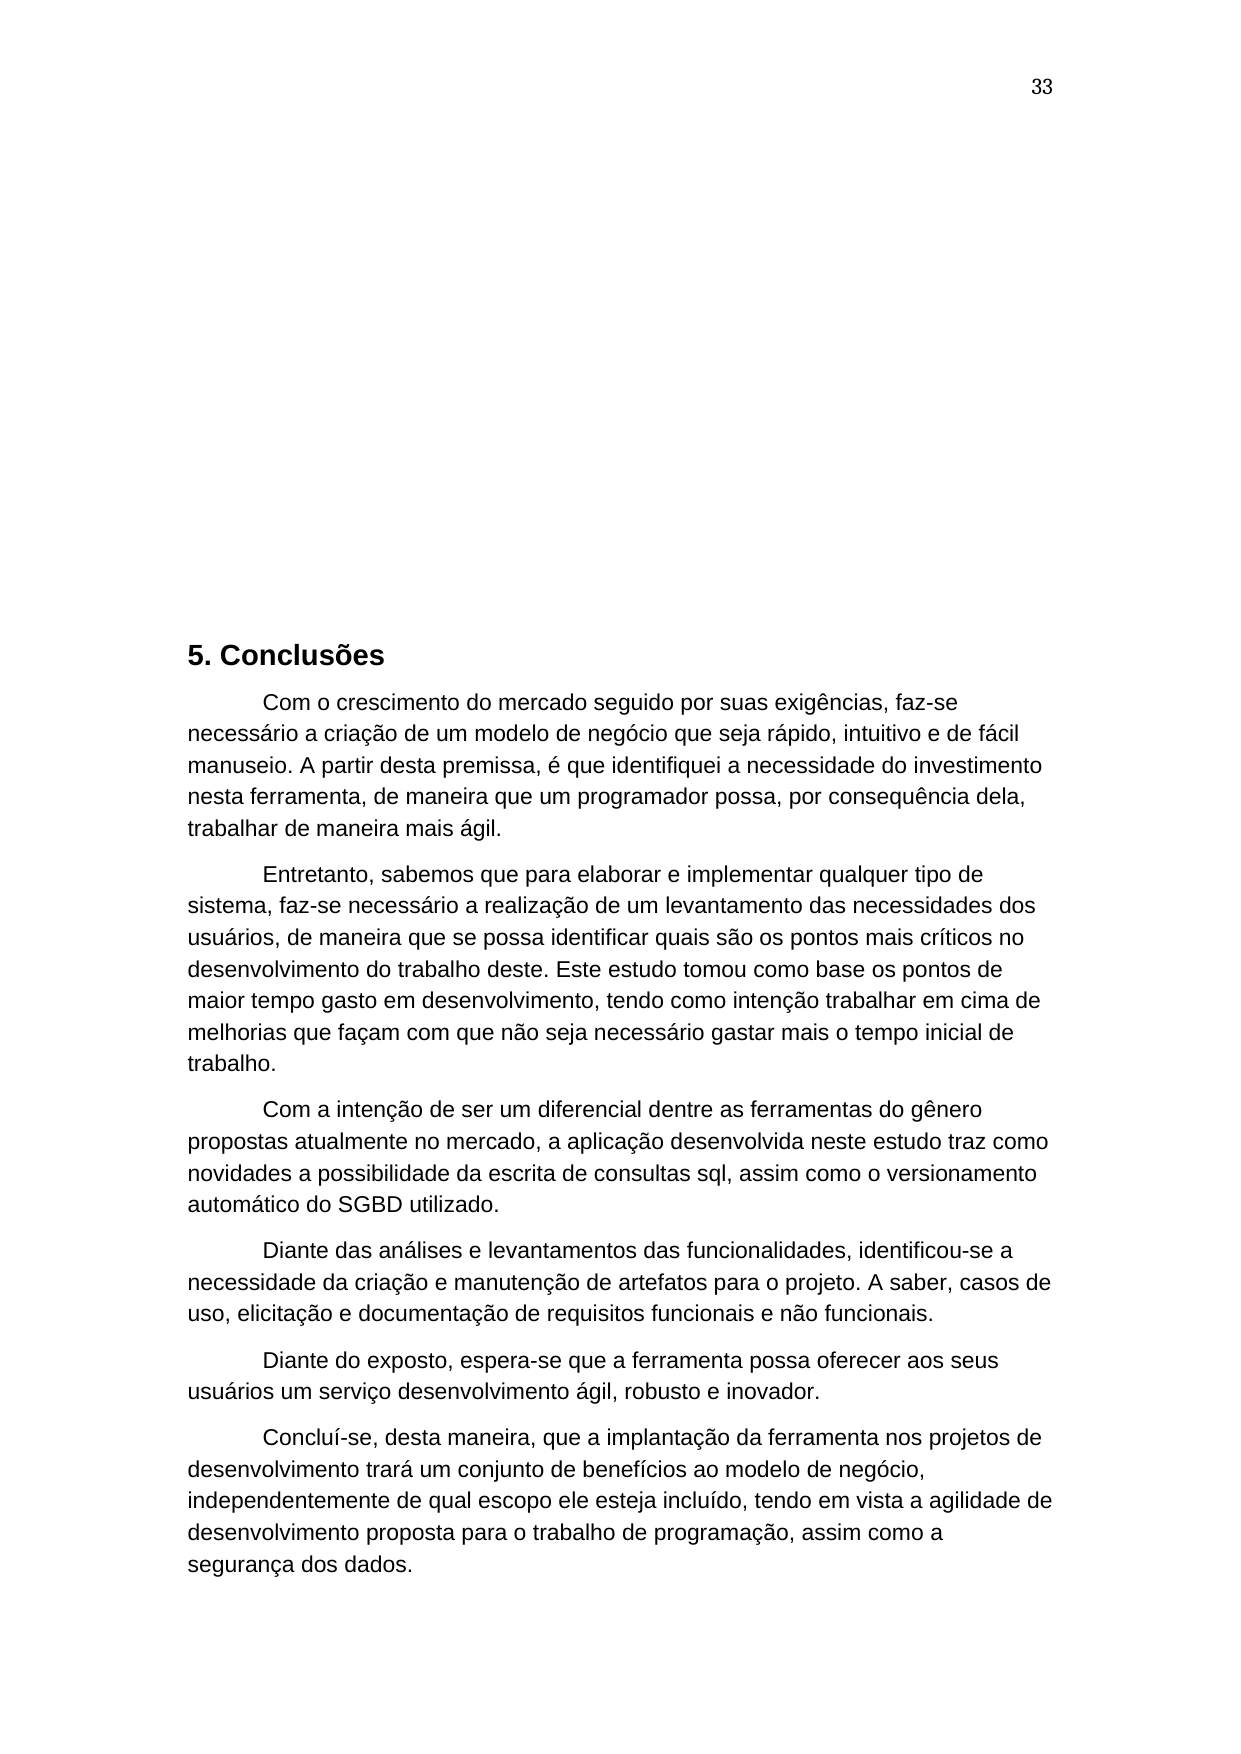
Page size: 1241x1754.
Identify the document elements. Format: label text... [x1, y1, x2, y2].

text Entretanto, sabemos que para elaborar e implementar qualquer tipo de sistema, faz-se necessário a realização de um levantamento das necessidades dos usuários, de maneira que se possa identificar quais são os pontos mais críticos no desenvolvimento do trabalho deste. Este estudo tomou como base os pontos de maior tempo gasto em desenvolvimento, tendo como intenção trabalhar em cima de melhorias que façam com que não seja necessário gastar mais o tempo inicial de trabalho. [187, 861, 1053, 1077]
text Concluí-se, desta maneira, que a implantação da ferramenta nos projetos de desenvolvimento trará um conjunto de benefícios ao modelo de negócio, independentemente de qual escopo ele esteja incluído, tendo em vista a agilidade de desenvolvimento proposta para o trabalho de programação, assim como a segurança dos dados. [187, 1424, 1053, 1577]
text Com a intenção de ser um diferencial dentre as ferramentas do gênero propostas atualmente no mercado, a aplicação desenvolvida neste estudo traz como novidades a possibilidade da escrita de consultas sql, assim como o versionamento automático do SGBD utilizado. [187, 1096, 1053, 1217]
subtitle 5. Conclusões [187, 637, 1053, 671]
text Diante do exposto, espera-se que a ferramenta possa oferecer aos seus usuários um serviço desenvolvimento ágil, robusto e inovador. [187, 1347, 1053, 1404]
text Diante das análises e levantamentos das funcionalidades, identificou-se a necessidade da criação e manutenção de artefatos para o projeto. A saber, casos de uso, elicitação e documentação de requisitos funcionais e não funcionais. [187, 1237, 1053, 1327]
text Com o crescimento do mercado seguido por suas exigências, faz-se necessário a criação de um modelo de negócio que seja rápido, intuitivo e de fácil manuseio. A partir desta premissa, é que identifiquei a necessidade do investimento nesta ferramenta, de maneira que um programador possa, por consequência dela, trabalhar de maneira mais ágil. [187, 688, 1053, 841]
